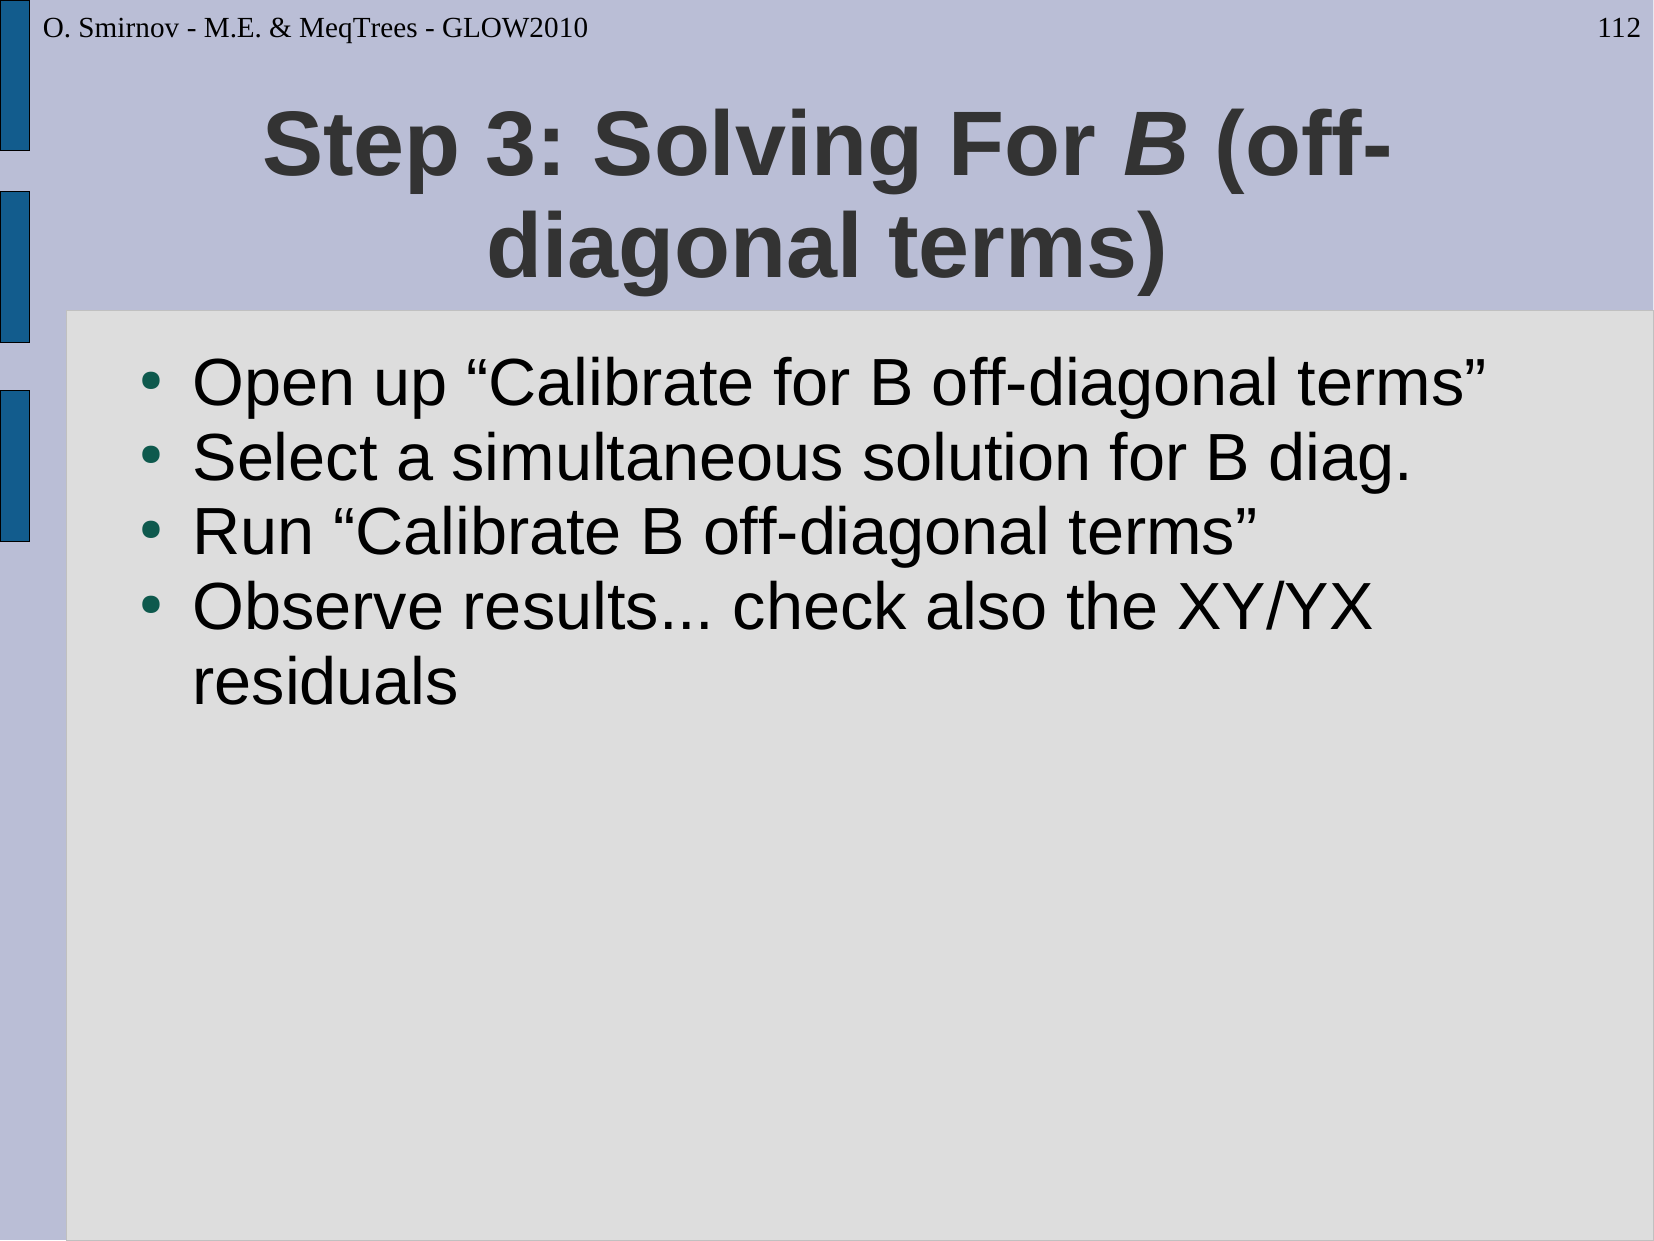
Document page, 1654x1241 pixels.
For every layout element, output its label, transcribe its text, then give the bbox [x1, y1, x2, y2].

list Open up “Calibrate for B off-diagonal terms” Select a simultaneous solution for B diag. Run “Calibrate B off-diagonal terms” Observe results... check also the XY/YX residuals [121, 344, 1534, 1112]
title Step 3: Solving For B (off-diagonal terms) [121, 92, 1534, 298]
